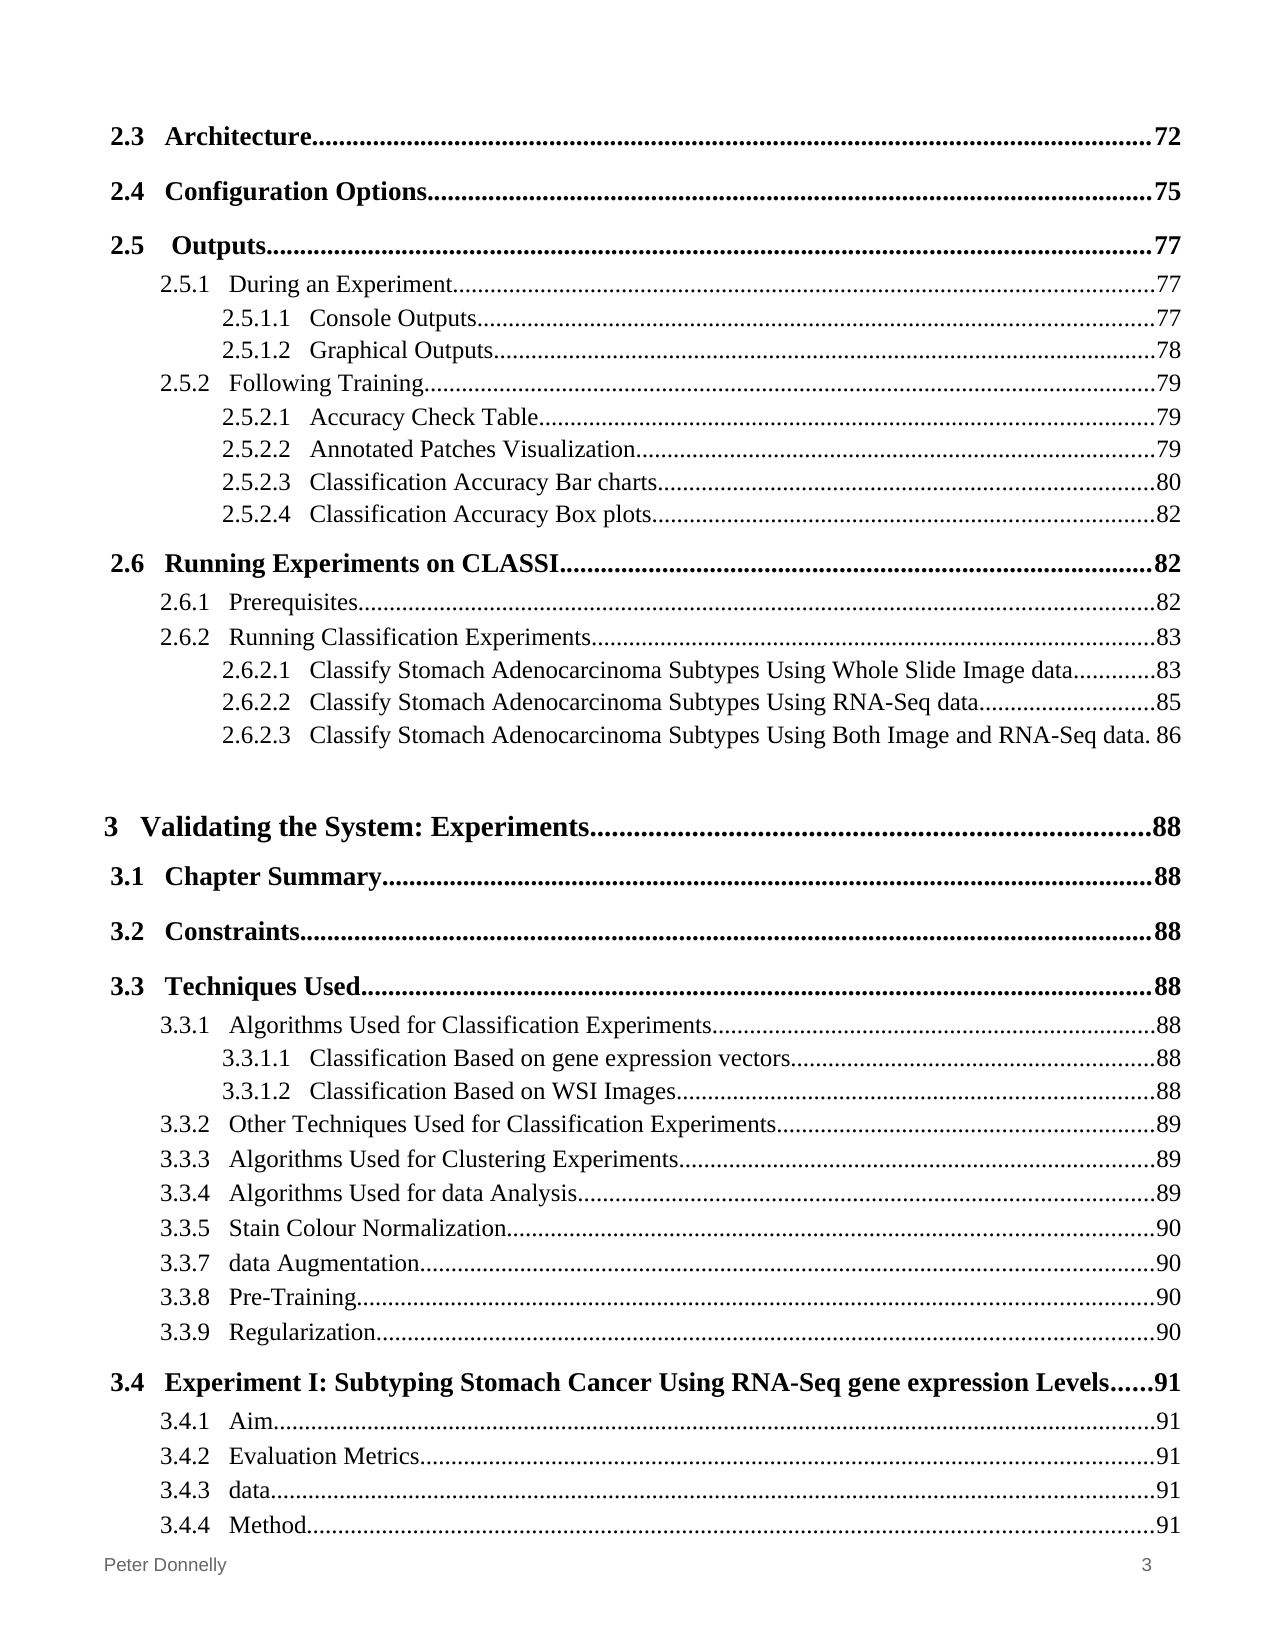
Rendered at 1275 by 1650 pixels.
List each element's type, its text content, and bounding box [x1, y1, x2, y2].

text 3.3.1 Algorithms Used for Classification Experiments 88 [154, 1010, 1181, 1039]
text 3.3.8 Pre-Training 90 [154, 1282, 1181, 1311]
text 2.5 Outputs 77 [103, 229, 1181, 261]
text 2.6.2.3 Classify Stomach Adenocarcinoma Subtypes Using Both Image and RNA-Seq data 86 [216, 720, 1181, 748]
text 3 Validating the System: Experiments 88 [103, 809, 1181, 843]
text 2.6.2 Running Classification Experiments 83 [154, 622, 1181, 650]
text 2.6.1 Prerequisites 82 [154, 587, 1181, 616]
text 2.5.2.4 Classification Accuracy Box plots 82 [216, 499, 1181, 528]
text 3.4 Experiment I: Subtyping Stomach Cancer Using RNA-Seq gene expression Levels 91 [103, 1366, 1181, 1397]
text 2.5.2.2 Annotated Patches Visualization 79 [216, 434, 1181, 463]
text 3.4.2 Evaluation Metrics 91 [154, 1441, 1181, 1469]
text 3.3.5 Stain Colour Normalization 90 [154, 1213, 1181, 1242]
text 3.3 Techniques Used 88 [103, 970, 1181, 1001]
text 3.4.4 Method 91 [154, 1510, 1181, 1539]
text 2.6.2.1 Classify Stomach Adenocarcinoma Subtypes Using Whole Slide Image data 83 [216, 655, 1181, 684]
text 2.5.1 During an Experiment 77 [154, 269, 1181, 298]
text 2.5.2.1 Accuracy Check Table 79 [216, 402, 1181, 431]
text 3.3.3 Algorithms Used for Clustering Experiments 89 [154, 1144, 1181, 1173]
text 2.5.1.2 Graphical Outputs 78 [216, 335, 1181, 364]
text 2.6 Running Experiments on CLASSI 82 [103, 547, 1181, 578]
text 2.5.2.3 Classification Accuracy Bar charts 80 [216, 467, 1181, 495]
text 3.3.1.1 Classification Based on gene expression vectors 88 [216, 1043, 1181, 1072]
text 3.3.7 data Augmentation 90 [154, 1248, 1181, 1276]
text 3.2 Constraints 88 [103, 915, 1181, 946]
text 2.4 Configuration Options 75 [103, 174, 1181, 206]
text 3.3.4 Algorithms Used for data Analysis 89 [154, 1178, 1181, 1207]
text 2.6.2.2 Classify Stomach Adenocarcinoma Subtypes Using RNA-Seq data 85 [216, 687, 1181, 716]
text 2.5.1.1 Console Outputs 77 [216, 303, 1181, 332]
text 3.4.1 Aim 91 [154, 1406, 1181, 1435]
text 3.3.9 Regularization 90 [154, 1317, 1181, 1346]
text 3.3.1.2 Classification Based on WSI Images 88 [216, 1076, 1181, 1104]
text 3.3.2 Other Techniques Used for Classification Experiments 89 [154, 1109, 1181, 1138]
text 3.4.3 data 91 [154, 1475, 1181, 1504]
text 2.5.2 Following Training 79 [154, 368, 1181, 397]
text 2.3 Architecture 72 [103, 120, 1181, 151]
text 3.1 Chapter Summary 88 [103, 861, 1181, 892]
